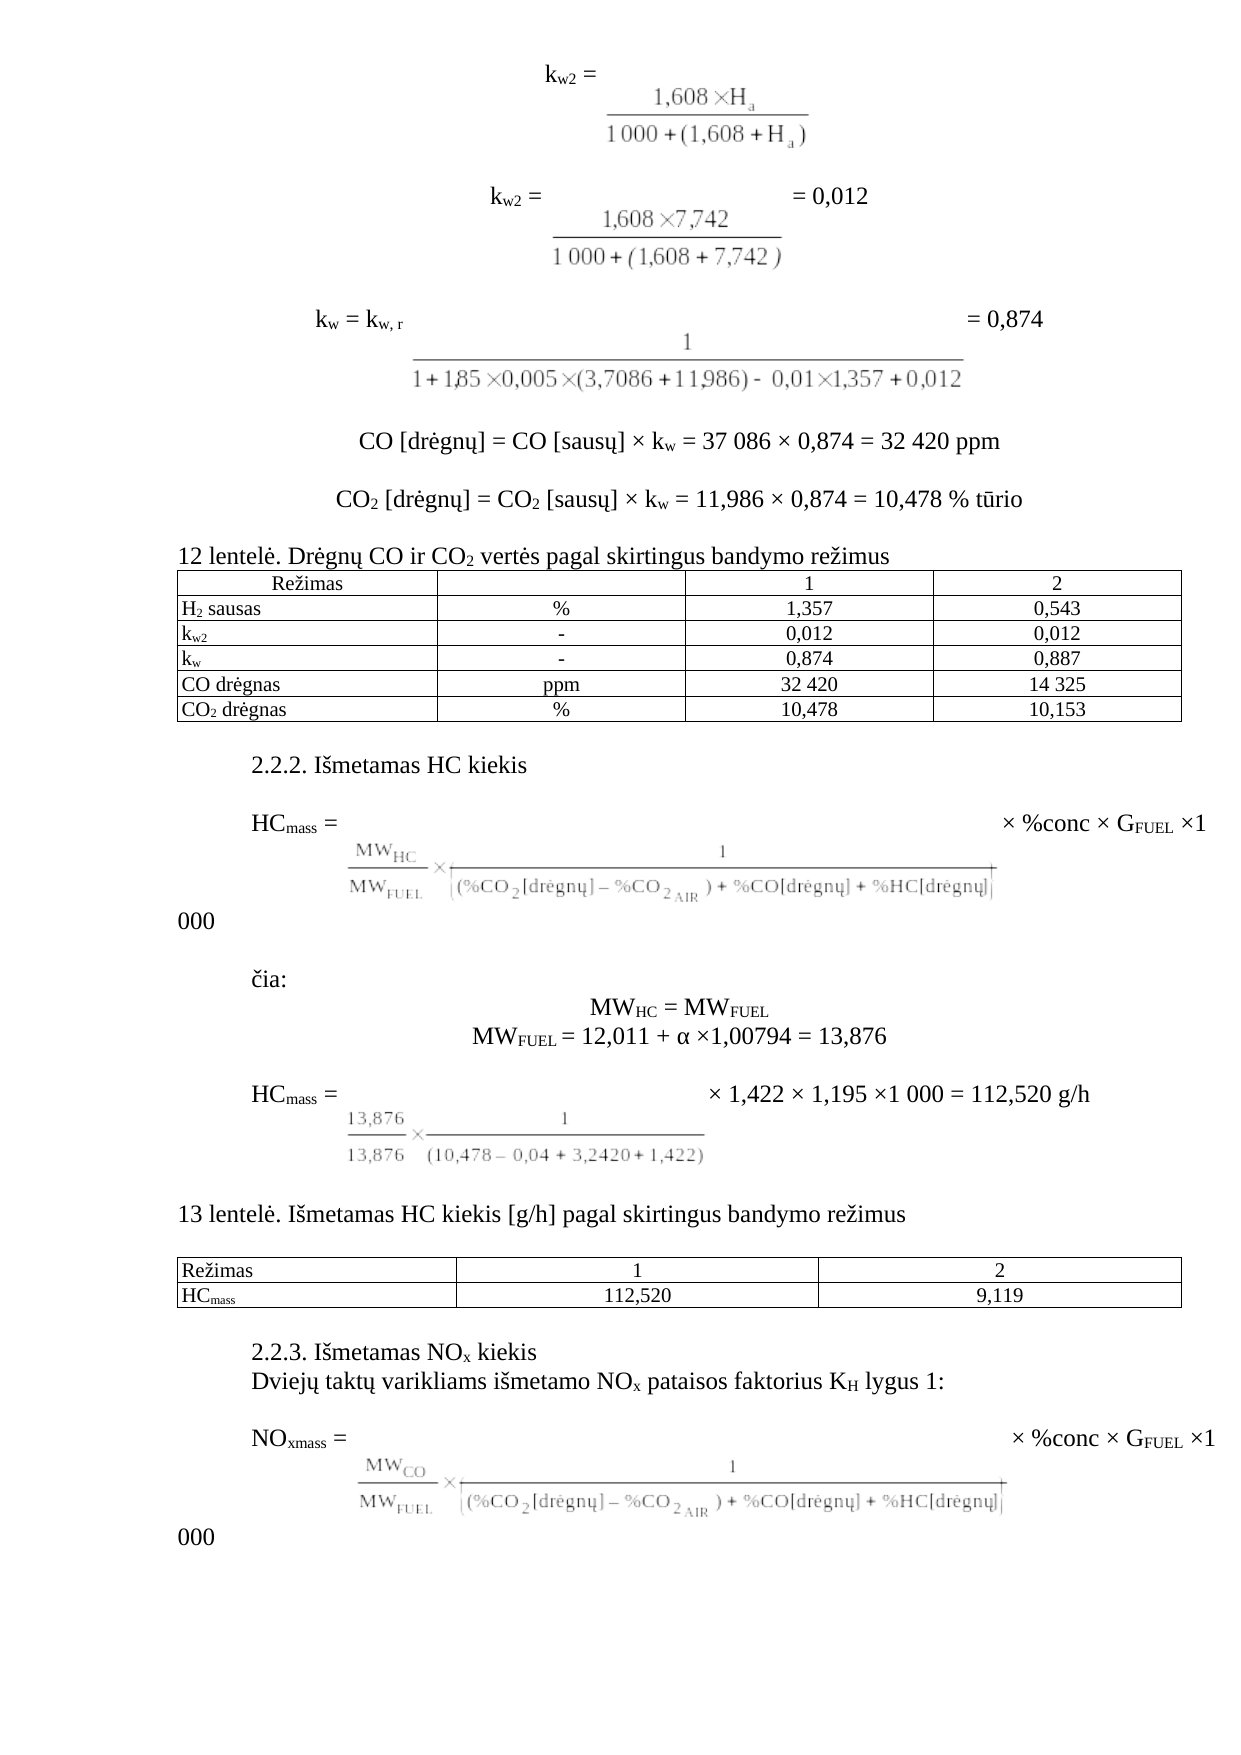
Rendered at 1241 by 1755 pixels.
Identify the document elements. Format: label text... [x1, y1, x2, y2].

table_cell kw [178, 646, 437, 670]
text HCmass = × 1,422 × 1,195 ×1 000 = 112,520 g/h [177, 1079, 1231, 1171]
table_cell H2 sausas [178, 596, 437, 620]
text NOxmass = × %conc × GFUEL ×1 000 [177, 1423, 1231, 1550]
table_cell 112,520 [457, 1283, 818, 1307]
table_cell % [438, 697, 685, 721]
text 2.2.3. Išmetamas NOx kiekis [177, 1337, 1181, 1366]
table_cell 10,153 [934, 697, 1181, 721]
table_cell CO drėgnas [178, 671, 437, 696]
text MWHC = MWFUEL [177, 992, 1181, 1021]
table_cell HCmass [178, 1283, 456, 1307]
table_cell ppm [438, 671, 685, 696]
text MWFUEL = 12,011 + α ×1,00794 = 13,876 [177, 1021, 1181, 1050]
text 2.2.2. Išmetamas HC kiekis [177, 750, 1181, 779]
table_cell 0,012 [686, 621, 933, 645]
text 12 lentelė. Drėgnų CO ir CO2 vertės pagal skirtingus bandymo režimus [177, 541, 1181, 570]
text CO [drėgnų] = CO [sausų] × kw = 37 086 × 0,874 = 32 420 ppm [177, 426, 1181, 455]
text HCmass = × %conc × GFUEL ×1 000 [177, 808, 1231, 935]
table_cell 9,119 [819, 1283, 1181, 1307]
text čia: [177, 964, 1181, 992]
table_header Režimas [178, 1258, 456, 1282]
text CO2 [drėgnų] = CO2 [sausų] × kw = 11,986 × 0,874 = 10,478 % tūrio [177, 484, 1181, 512]
text kw = kw, r = 0,874 [177, 304, 1181, 397]
table_header 1 [457, 1258, 818, 1282]
table_cell kw2 [178, 621, 437, 645]
table_cell - [438, 621, 685, 645]
table_cell % [438, 596, 685, 620]
table_header 1 [686, 571, 933, 595]
text kw2 = = 0,012 [177, 181, 1181, 275]
table_cell 1,357 [686, 596, 933, 620]
text kw2 = [177, 59, 1181, 153]
table_header 2 [934, 571, 1181, 595]
table_cell - [438, 646, 685, 670]
text 13 lentelė. Išmetamas HC kiekis [g/h] pagal skirtingus bandymo režimus [177, 1199, 1181, 1228]
table_header Režimas [178, 571, 437, 595]
table_cell 32 420 [686, 671, 933, 696]
text Dviejų taktų varikliams išmetamo NOx pataisos faktorius KH lygus 1: [177, 1366, 1181, 1394]
table_cell 0,543 [934, 596, 1181, 620]
table_cell 10,478 [686, 697, 933, 721]
table_cell 14 325 [934, 671, 1181, 696]
table_header [438, 571, 685, 595]
table_cell CO2 drėgnas [178, 697, 437, 721]
table_header 2 [819, 1258, 1181, 1282]
table_cell 0,874 [686, 646, 933, 670]
table_cell 0,012 [934, 621, 1181, 645]
table_cell 0,887 [934, 646, 1181, 670]
